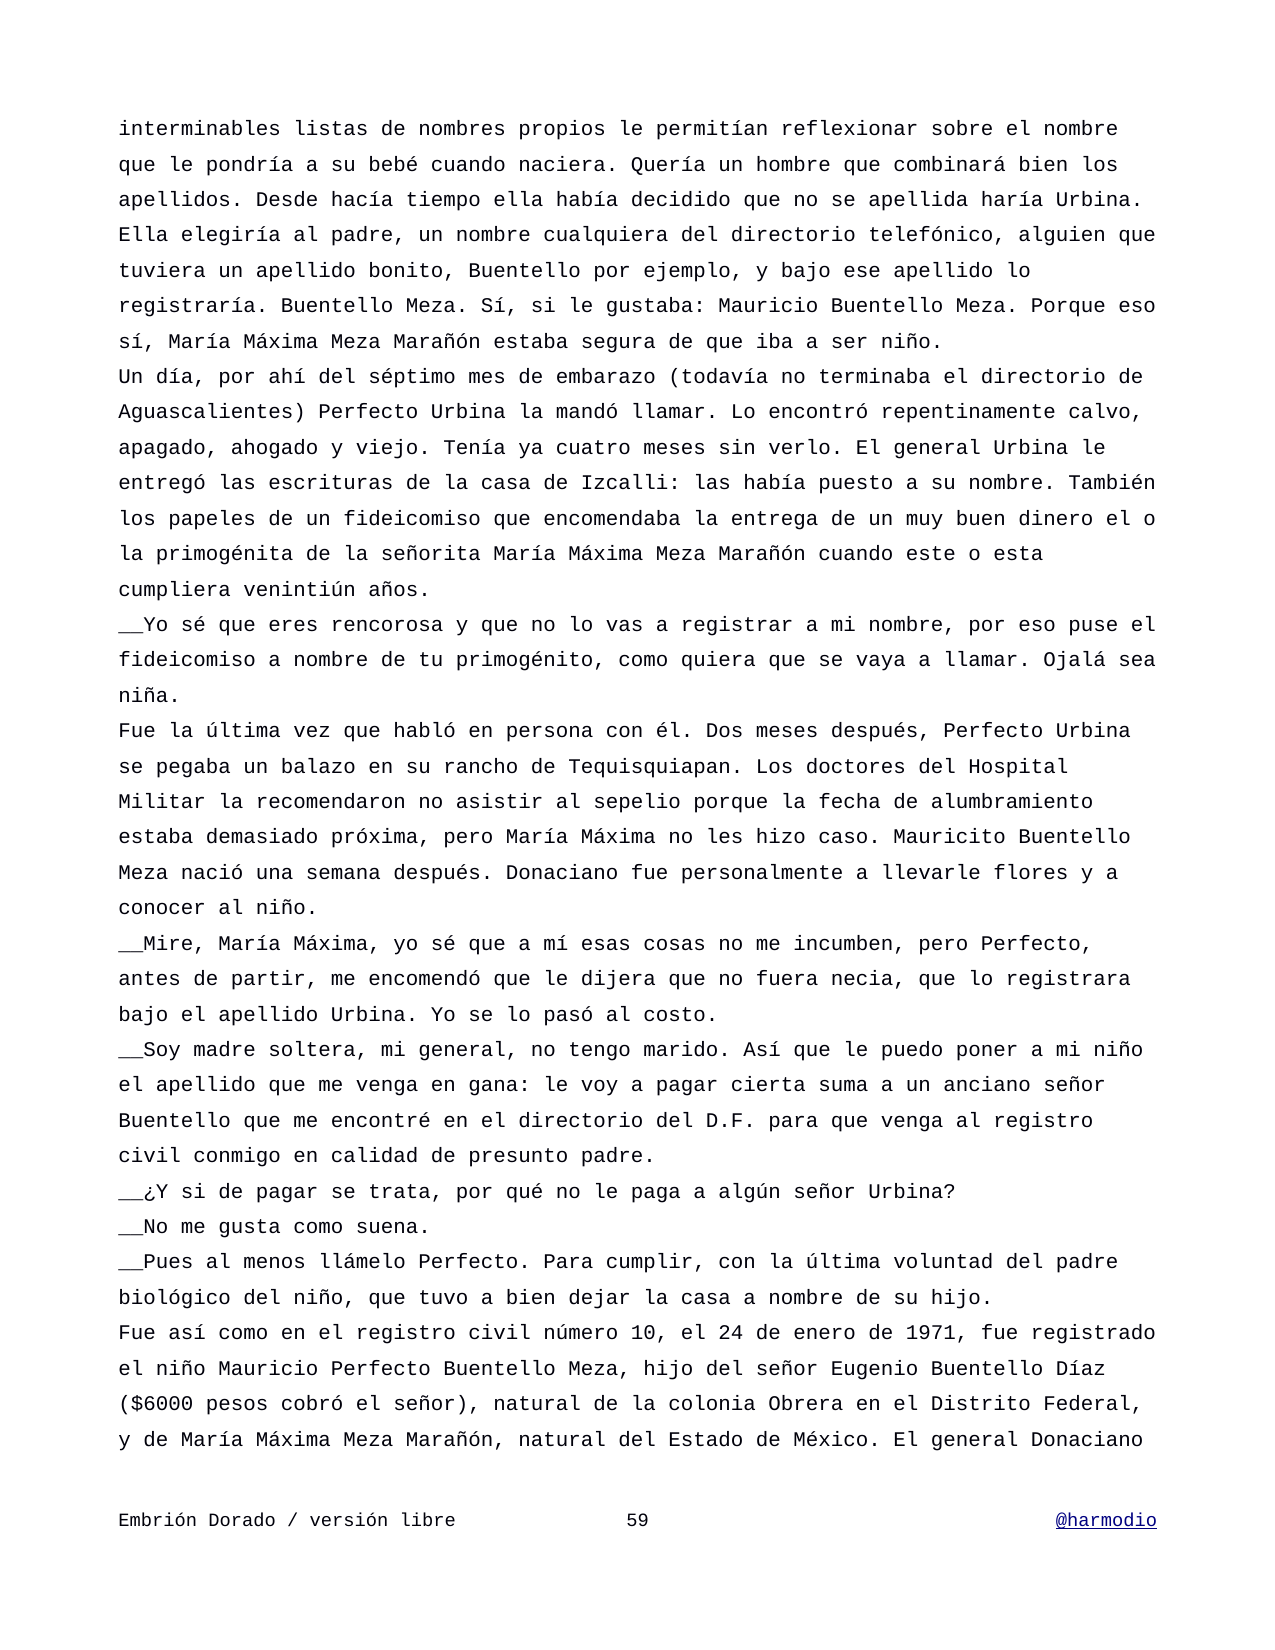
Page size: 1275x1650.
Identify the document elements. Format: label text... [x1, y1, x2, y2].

text Fue la última vez que habló en persona con él. Dos meses después, Perfecto Urbina se pegaba un balazo en su rancho de Tequisquiapan. Los doctores del Hospital Militar la recomendaron no asistir al sepelio porque la fecha de alumbramiento estaba demasiado próxima, pero María Máxima no les hizo caso. Mauricito Buentello Meza nació una semana después. Donaciano fue personalmente a llevarle flores y a conocer al niño. [118, 720, 1157, 921]
text __No me gusta como suena. [118, 1216, 1157, 1240]
text Fue así como en el registro civil número 10, el 24 de enero de 1971, fue registrado el niño Mauricio Perfecto Buentello Meza, hijo del señor Eugenio Buentello Díaz ($6000 pesos cobró el señor), natural de la colonia Obrera en el Distrito Federal, y de María Máxima Meza Marañón, natural del Estado de México. El general Donaciano [118, 1322, 1157, 1452]
text __¿Y si de pagar se trata, por qué no le paga a algún señor Urbina? [118, 1181, 1157, 1204]
text __Mire, María Máxima, yo sé que a mí esas cosas no me incumben, pero Perfecto, antes de partir, me encomendó que le dijera que no fuera necia, que lo registrara bajo el apellido Urbina. Yo se lo pasó al costo. [118, 933, 1157, 1027]
text interminables listas de nombres propios le permitían reflexionar sobre el nombre que le pondría a su bebé cuando naciera. Quería un hombre que combinará bien los apellidos. Desde hacía tiempo ella había decidido que no se apellida haría Urbina. Ella elegiría al padre, un nombre cualquiera del directorio telefónico, alguien que tuviera un apellido bonito, Buentello por ejemplo, y bajo ese apellido lo registraría. Buentello Meza. Sí, si le gustaba: Mauricio Buentello Meza. Porque eso sí, María Máxima Meza Marañón estaba segura de que iba a ser niño. [118, 118, 1157, 354]
text __Yo sé que eres rencorosa y que no lo vas a registrar a mi nombre, por eso puse el fideicomiso a nombre de tu primogénito, como quiera que se vaya a llamar. Ojalá sea niña. [118, 614, 1157, 708]
text Un día, por ahí del séptimo mes de embarazo (todavía no terminaba el directorio de Aguascalientes) Perfecto Urbina la mandó llamar. Lo encontró repentinamente calvo, apagado, ahogado y viejo. Tenía ya cuatro meses sin verlo. El general Urbina le entregó las escrituras de la casa de Izcalli: las había puesto a su nombre. También los papeles de un fideicomiso que encomendaba la entrega de un muy buen dinero el o la primogénita de la señorita María Máxima Meza Marañón cuando este o esta cumpliera venintiún años. [118, 366, 1157, 602]
text __Pues al menos llámelo Perfecto. Para cumplir, con la última voluntad del padre biológico del niño, que tuvo a bien dejar la casa a nombre de su hijo. [118, 1251, 1157, 1311]
text __Soy madre soltera, mi general, no tengo marido. Así que le puedo poner a mi niño el apellido que me venga en gana: le voy a pagar cierta suma a un anciano señor Buentello que me encontré en el directorio del D.F. para que venga al registro civil conmigo en calidad de presunto padre. [118, 1039, 1157, 1169]
